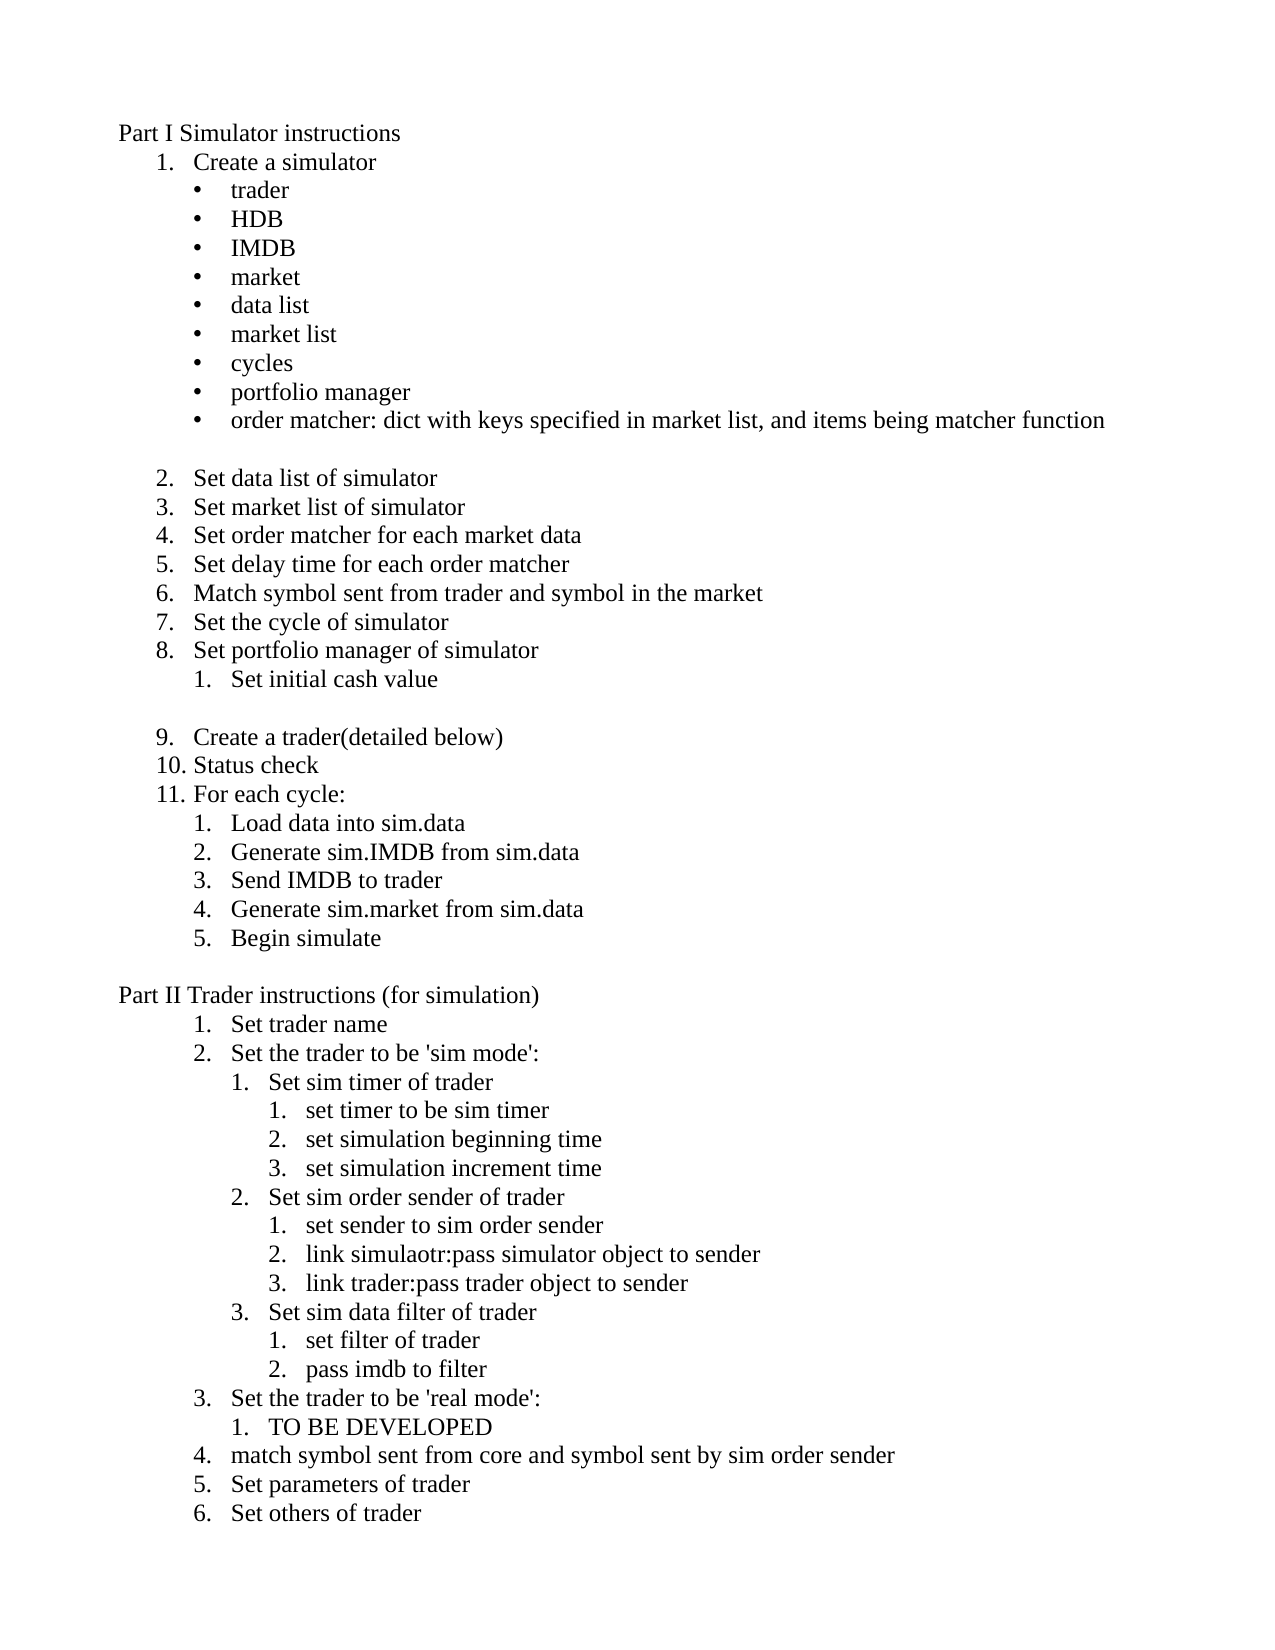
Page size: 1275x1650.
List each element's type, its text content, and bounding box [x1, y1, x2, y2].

list Set the trader to be 'real mode': [193, 1383, 1157, 1412]
list Set sim order sender of trader [231, 1182, 1157, 1211]
list Set sim data filter of trader [231, 1297, 1157, 1326]
list Set sim timer of trader [231, 1067, 1157, 1096]
list market [193, 262, 1157, 291]
list set simulation increment time [268, 1153, 1157, 1182]
list TO BE DEVELOPED [231, 1412, 1157, 1441]
list link simulaotr:pass simulator object to sender [268, 1239, 1157, 1268]
list Set data list of simulator [156, 463, 1157, 492]
list portfolio manager [193, 377, 1157, 406]
list link trader:pass trader object to sender [268, 1268, 1157, 1297]
list Set order matcher for each market data [156, 521, 1157, 549]
text Part I Simulator instructions [118, 118, 1157, 147]
list Load data into sim.data [193, 808, 1157, 837]
list For each cycle: [156, 779, 1157, 808]
list Set parameters of trader [193, 1469, 1157, 1498]
list match symbol sent from core and symbol sent by sim order sender [193, 1441, 1157, 1469]
list set sender to sim order sender [268, 1211, 1157, 1239]
list Create a simulator [156, 147, 1157, 176]
list Set the cycle of simulator [156, 607, 1157, 636]
list Set initial cash value [193, 664, 1157, 693]
list trader [193, 176, 1157, 204]
list Begin simulate [193, 923, 1157, 952]
list Set the trader to be 'sim mode': [193, 1038, 1157, 1067]
list Create a trader(detailed below) [156, 722, 1157, 751]
list Set trader name [193, 1009, 1157, 1038]
list order matcher: dict with keys specified in market list, and items being matcher function [193, 406, 1157, 434]
list market list [193, 319, 1157, 348]
list HDB [193, 204, 1157, 233]
list pass imdb to filter [268, 1354, 1157, 1383]
list set simulation beginning time [268, 1124, 1157, 1153]
list Match symbol sent from trader and symbol in the market [156, 578, 1157, 607]
list Set others of trader [193, 1498, 1157, 1527]
list Send IMDB to trader [193, 866, 1157, 894]
text Part II Trader instructions (for simulation) [118, 981, 1157, 1009]
list Generate sim.market from sim.data [193, 894, 1157, 923]
list Set market list of simulator [156, 492, 1157, 521]
list cycles [193, 348, 1157, 377]
list Set delay time for each order matcher [156, 549, 1157, 578]
list Set portfolio manager of simulator [156, 636, 1157, 664]
list IMDB [193, 233, 1157, 262]
list Generate sim.IMDB from sim.data [193, 837, 1157, 866]
list data list [193, 291, 1157, 319]
list set timer to be sim timer [268, 1096, 1157, 1124]
list set filter of trader [268, 1326, 1157, 1354]
list Status check [156, 751, 1157, 779]
